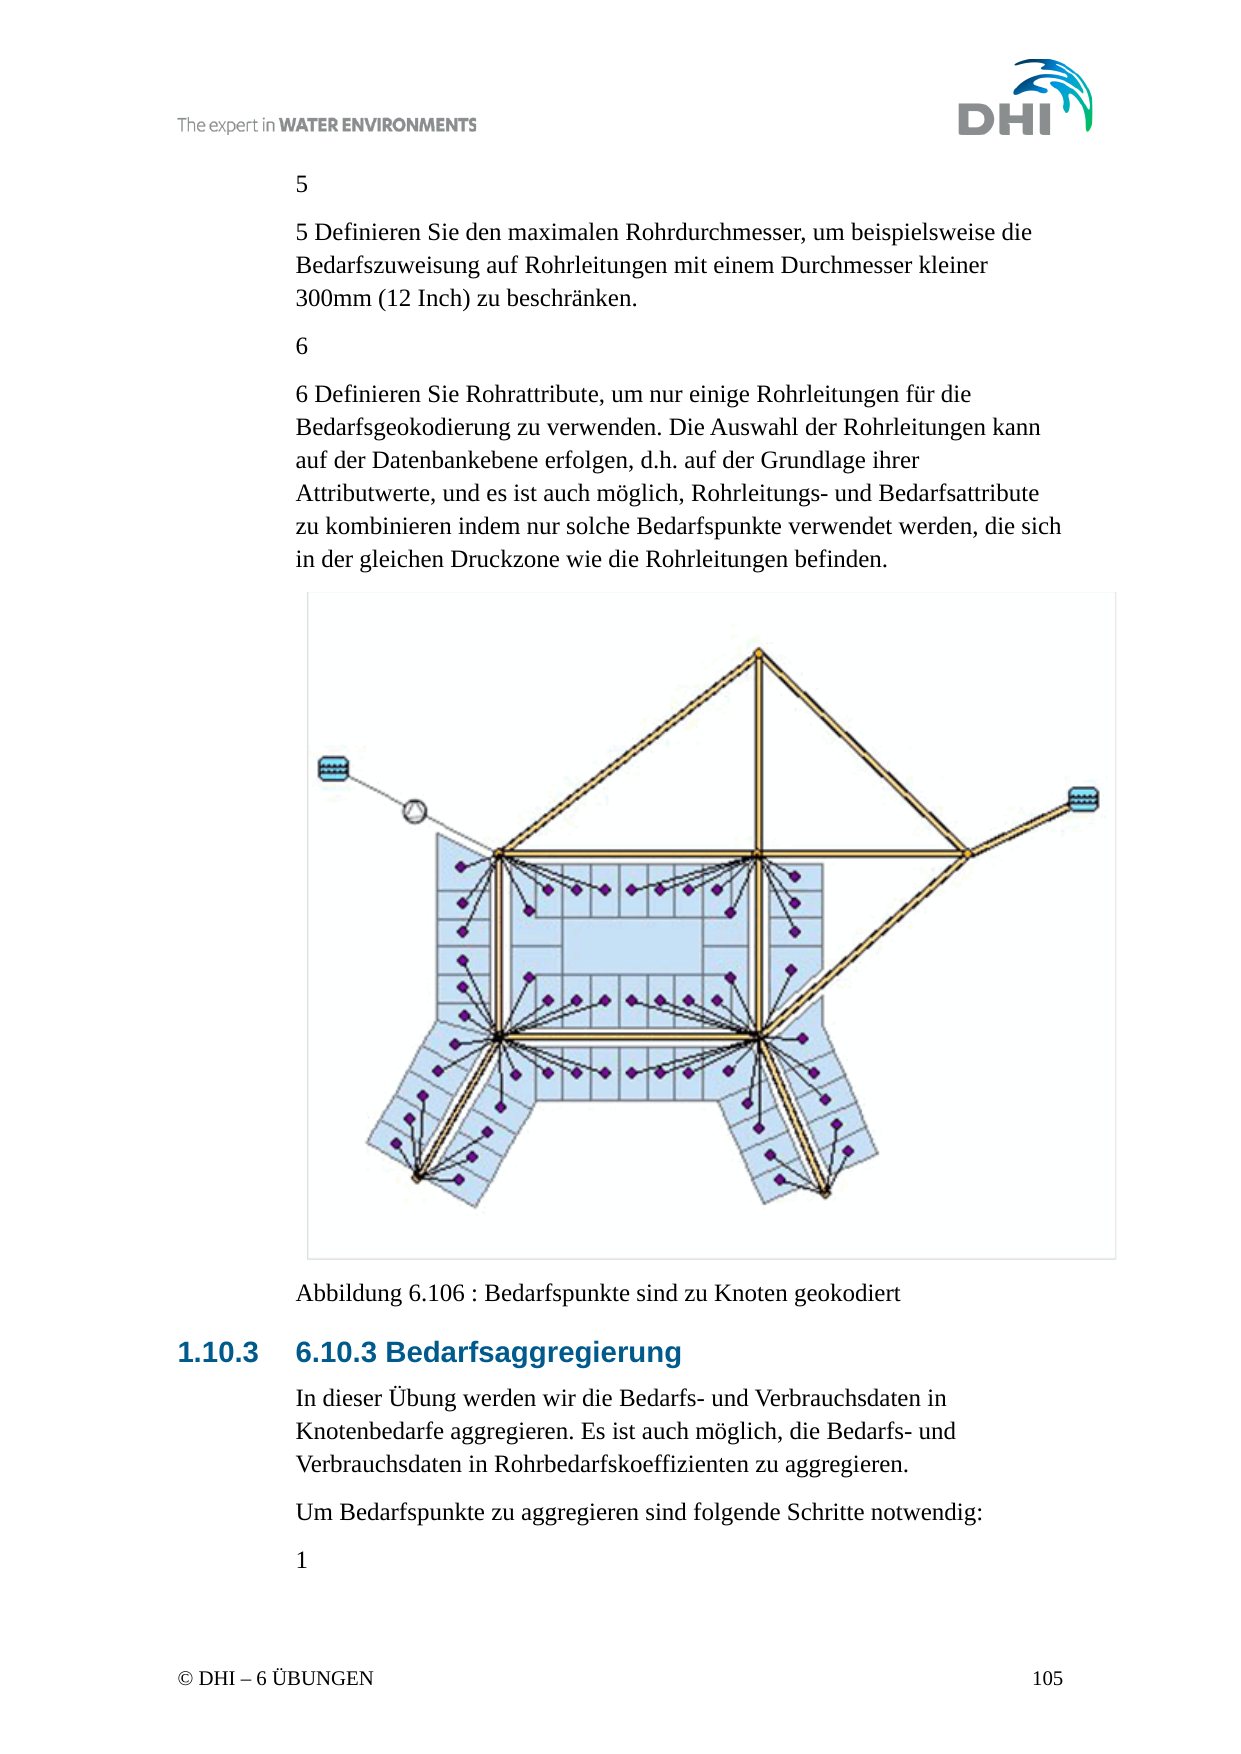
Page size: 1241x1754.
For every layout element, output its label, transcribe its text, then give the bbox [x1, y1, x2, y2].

text Abbildung 6.106 : Bedarfspunkte sind zu Knoten geokodiert [295, 1278, 1063, 1307]
text 5 Definieren Sie den maximalen Rohrdurchmesser, um beispielsweise die Bedarfszuweisung auf Rohrleitungen mit einem Durchmesser kleiner 300mm (12 Inch) zu beschränken. [295, 217, 1063, 312]
text In dieser Übung werden wir die Bedarfs- und Verbrauchsdaten in Knotenbedarfe aggregieren. Es ist auch möglich, die Bedarfs- und Verbrauchsdaten in Rohrbedarfskoeffizienten zu aggregieren. [295, 1383, 1063, 1478]
text 6 [295, 331, 1063, 360]
text 5 [295, 169, 1063, 198]
subtitle 6.10.3 Bedarfsaggregierung [177, 1335, 1063, 1369]
text Um Bedarfspunkte zu aggregieren sind folgende Schritte notwendig: [295, 1497, 1063, 1526]
text 1 [295, 1545, 1063, 1574]
picture [307, 592, 1117, 1260]
picture [958, 59, 1093, 135]
text 6 Definieren Sie Rohrattribute, um nur einige Rohrleitungen für die Bedarfsgeokodierung zu verwenden. Die Auswahl der Rohrleitungen kann auf der Datenbankebene erfolgen, d.h. auf der Grundlage ihrer Attributwerte, und es ist auch möglich, Rohrleitungs- und Bedarfsattribute zu kombinieren indem nur solche Bedarfspunkte verwendet werden, die sich in der gleichen Druckzone wie die Rohrleitungen befinden. [295, 379, 1063, 573]
picture [177, 117, 477, 135]
